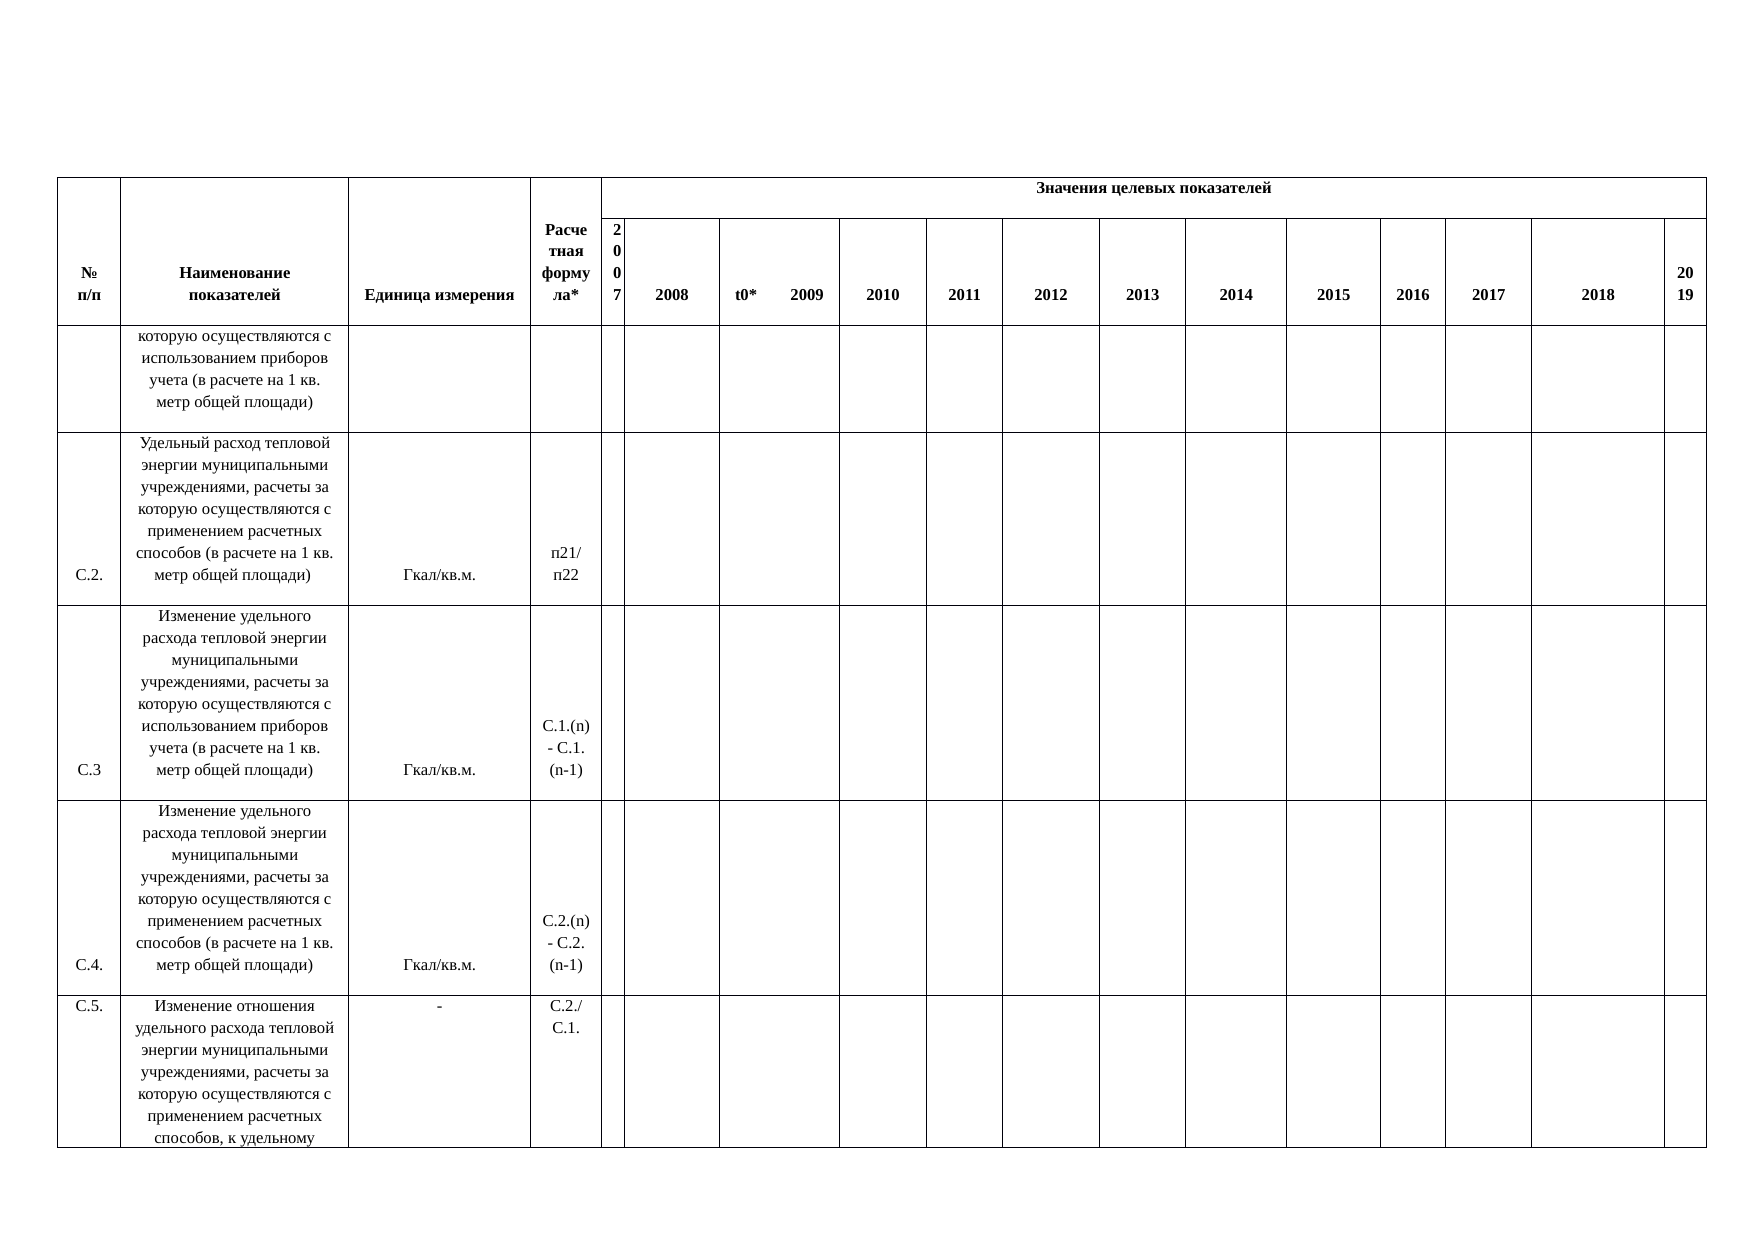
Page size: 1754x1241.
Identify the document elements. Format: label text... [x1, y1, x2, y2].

table_cell [1532, 326, 1664, 432]
table_cell [1446, 606, 1531, 800]
table_cell 2010 [840, 219, 926, 325]
table_header Расчетная формула* [531, 178, 601, 325]
table_cell С.2. [58, 433, 120, 605]
table_cell 2017 [1446, 219, 1531, 325]
table_cell [1446, 326, 1531, 432]
table_cell [1532, 433, 1664, 605]
table_cell [1446, 801, 1531, 995]
table_cell [625, 996, 719, 1147]
table_cell [625, 606, 719, 800]
table_cell - [349, 996, 530, 1147]
table_cell [625, 433, 719, 605]
table_cell 2019 [1665, 219, 1706, 325]
table_cell 2014 [1186, 219, 1286, 325]
table_header Наименование показателей [121, 178, 348, 325]
table_cell [1665, 606, 1706, 800]
table_cell [1186, 801, 1286, 995]
table_cell [720, 801, 839, 995]
table_cell [1665, 996, 1706, 1147]
table_cell [840, 326, 926, 432]
table_cell 2018 [1532, 219, 1664, 325]
table_cell [1381, 801, 1445, 995]
table_cell [1381, 996, 1445, 1147]
table_cell С.2./С.1. [531, 996, 601, 1147]
table_cell [1003, 996, 1099, 1147]
table_cell Удельный расход тепловой энергии муниципальными учреждениями, расчеты за которую осуществляются с применением расчетных способов (в расчете на 1 кв. метр общей площади) [121, 433, 348, 605]
table_cell [720, 606, 839, 800]
table_cell [720, 433, 839, 605]
table_cell [927, 606, 1002, 800]
table_cell t0* 2009 [720, 219, 839, 325]
table_cell [1287, 801, 1380, 995]
table_cell [1665, 326, 1706, 432]
table_cell [1100, 996, 1185, 1147]
table_cell [1186, 996, 1286, 1147]
table_cell [720, 326, 839, 432]
table_header Единица измерения [349, 178, 530, 325]
table_cell [927, 996, 1002, 1147]
table_cell [1446, 433, 1531, 605]
table_cell С.4. [58, 801, 120, 995]
table_cell [1186, 433, 1286, 605]
table_cell [1446, 996, 1531, 1147]
table_cell [1287, 606, 1380, 800]
table_cell [1665, 433, 1706, 605]
table_cell [1381, 606, 1445, 800]
table_cell 2016 [1381, 219, 1445, 325]
table_cell Гкал/кв.м. [349, 801, 530, 995]
table_cell [1100, 326, 1185, 432]
table_cell [840, 433, 926, 605]
table_cell [1003, 801, 1099, 995]
table_cell 2007 [602, 219, 624, 325]
table_cell [1381, 433, 1445, 605]
table_header Значения целевых показателей [602, 178, 1706, 218]
table_cell [531, 326, 601, 432]
table_cell [1003, 433, 1099, 605]
table_cell которую осуществляются с использованием приборов учета (в расчете на 1 кв. метр общей площади) [121, 326, 348, 432]
table_cell [1532, 996, 1664, 1147]
table_cell [58, 326, 120, 432]
table_cell [1532, 801, 1664, 995]
table_cell С.5. [58, 996, 120, 1147]
table_cell Гкал/кв.м. [349, 433, 530, 605]
table_cell [625, 326, 719, 432]
table_cell С.1.(n) - C.1.(n-1) [531, 606, 601, 800]
table_cell [840, 801, 926, 995]
table_cell С.2.(n) - C.2.(n-1) [531, 801, 601, 995]
table_cell [927, 326, 1002, 432]
table_cell [602, 433, 624, 605]
table_cell [1003, 326, 1099, 432]
table_cell [1003, 606, 1099, 800]
table_cell [927, 801, 1002, 995]
table_cell п21/п22 [531, 433, 601, 605]
table_cell [720, 996, 839, 1147]
table_cell 2012 [1003, 219, 1099, 325]
table_cell 2013 [1100, 219, 1185, 325]
table_cell [1665, 801, 1706, 995]
table_cell [602, 326, 624, 432]
table_cell 2011 [927, 219, 1002, 325]
table_cell [1287, 326, 1380, 432]
table_cell [1381, 326, 1445, 432]
table_cell Изменение удельного расхода тепловой энергии муниципальными учреждениями, расчеты за которую осуществляются с использованием приборов учета (в расчете на 1 кв. метр общей площади) [121, 606, 348, 800]
table_cell [602, 606, 624, 800]
table_cell [1287, 433, 1380, 605]
table_cell [1100, 801, 1185, 995]
table_cell [1186, 326, 1286, 432]
table_cell [1532, 606, 1664, 800]
table_cell [840, 996, 926, 1147]
table_cell С.3 [58, 606, 120, 800]
table_cell Изменение удельного расхода тепловой энергии муниципальными учреждениями, расчеты за которую осуществляются с применением расчетных способов (в расчете на 1 кв. метр общей площади) [121, 801, 348, 995]
table_cell [927, 433, 1002, 605]
table_cell [602, 996, 624, 1147]
table_cell 2008 [625, 219, 719, 325]
table_header № п/п [58, 178, 120, 325]
table_cell [1287, 996, 1380, 1147]
table_cell [840, 606, 926, 800]
table_cell [1100, 433, 1185, 605]
table_cell [625, 801, 719, 995]
table_cell [1100, 606, 1185, 800]
table_cell [349, 326, 530, 432]
table_cell [1186, 606, 1286, 800]
table_cell 2015 [1287, 219, 1380, 325]
table_cell Гкал/кв.м. [349, 606, 530, 800]
table_cell Изменение отношения удельного расхода тепловой энергии муниципальными учреждениями, расчеты за которую осуществляются с применением расчетных способов, к удельному [121, 996, 348, 1147]
table_cell [602, 801, 624, 995]
